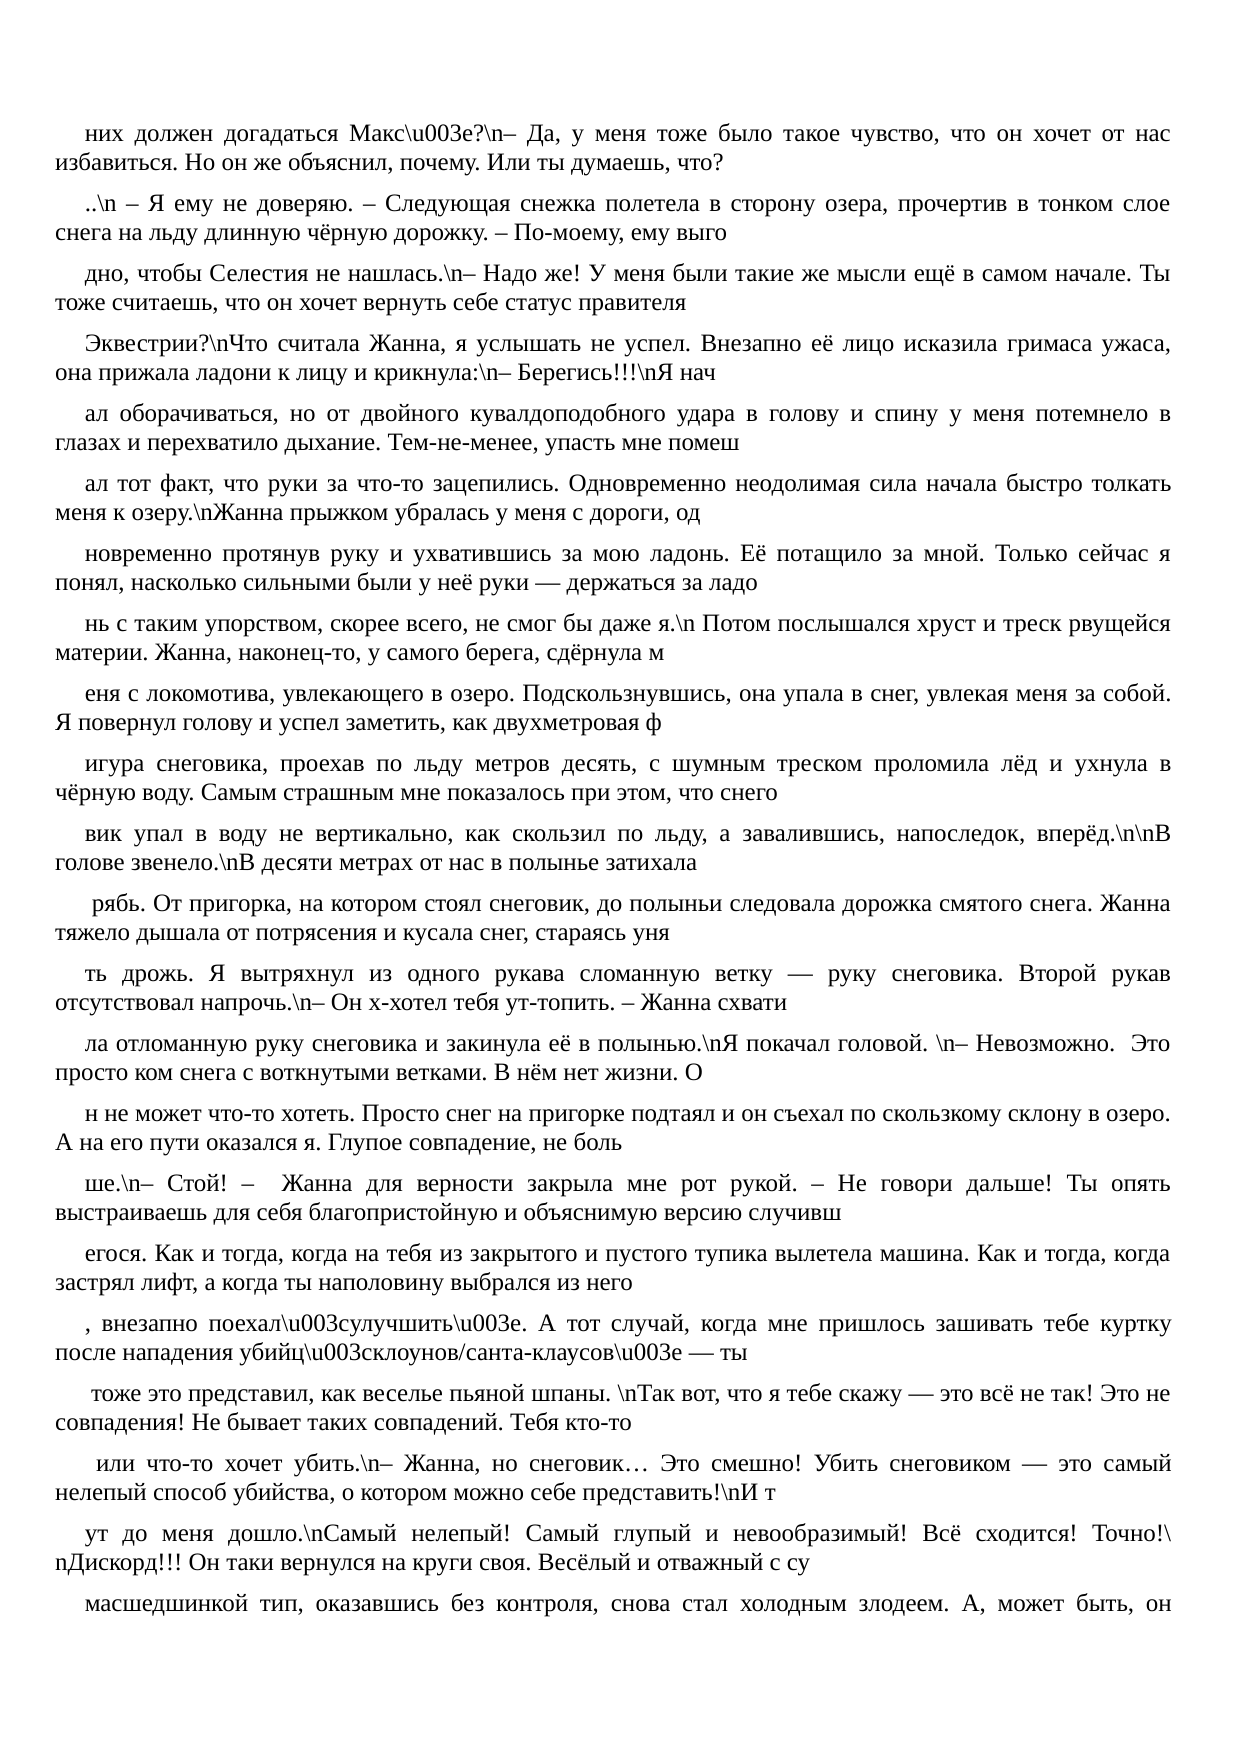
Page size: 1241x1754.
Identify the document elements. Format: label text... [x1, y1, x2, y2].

text Эквестрии?\nЧто считала Жанна, я услышать не успел. Внезапно её лицо исказила гримаса ужаса, она прижала ладони к лицу и крикнула:\n– Берегись!!!\nЯ нач [55, 328, 1172, 386]
text дно, чтобы Селестия не нашлась.\n– Надо же! У меня были такие же мысли ещё в самом начале. Ты тоже считаешь, что он хочет вернуть себе статус правителя [55, 258, 1172, 316]
text н не может что-то хотеть. Просто снег на пригорке подтаял и он съехал по скользкому склону в озеро. А на его пути оказался я. Глупое совпадение, не боль [55, 1098, 1172, 1156]
text ла отломанную руку снеговика и закинула её в полынью.\nЯ покачал головой. \n– Невозможно. Это просто ком снега с воткнутыми ветками. В нём нет жизни. О [55, 1028, 1172, 1086]
text ть дрожь. Я вытряхнул из одного рукава сломанную ветку — руку снеговика. Второй рукав отсутствовал напрочь.\n– Он х-хотел тебя ут-топить. – Жанна схвати [55, 958, 1172, 1016]
text ..\n – Я ему не доверяю. – Следующая снежка полетела в сторону озера, прочертив в тонком слое снега на льду длинную чёрную дорожку. – По-моему, ему выго [55, 188, 1172, 246]
text игура снеговика, проехав по льду метров десять, с шумным треском проломила лёд и ухнула в чёрную воду. Самым страшным мне показалось при этом, что снего [55, 748, 1172, 806]
text вик упал в воду не вертикально, как скользил по льду, а завалившись, напоследок, вперёд.\n\nВ голове звенело.\nВ десяти метрах от нас в полынье затихала [55, 818, 1172, 876]
text рябь. От пригорка, на котором стоял снеговик, до полыньи следовала дорожка смятого снега. Жанна тяжело дышала от потрясения и кусала снег, стараясь уня [55, 888, 1172, 946]
text ал оборачиваться, но от двойного кувалдоподобного удара в голову и спину у меня потемнело в глазах и перехватило дыхание. Тем-не-менее, упасть мне помеш [55, 398, 1172, 456]
text еня с локомотива, увлекающего в озеро. Подскользнувшись, она упала в снег, увлекая меня за собой. Я повернул голову и успел заметить, как двухметровая ф [55, 678, 1172, 736]
text ше.\n– Стой! – Жанна для верности закрыла мне рот рукой. – Не говори дальше! Ты опять выстраиваешь для себя благопристойную и объяснимую версию случивш [55, 1168, 1172, 1226]
text масшедшинкой тип, оказавшись без контроля, снова стал холодным злодеем. А, может быть, он [55, 1588, 1172, 1617]
text , внезапно поехал\u003cулучшить\u003e. А тот случай, когда мне пришлось зашивать тебе куртку после нападения убийц\u003cклоунов/санта-клаусов\u003e — ты [55, 1308, 1172, 1366]
text тоже это представил, как веселье пьяной шпаны. \nТак вот, что я тебе скажу — это всё не так! Это не совпадения! Не бывает таких совпадений. Тебя кто-то [55, 1378, 1172, 1436]
text ал тот факт, что руки за что-то зацепились. Одновременно неодолимая сила начала быстро толкать меня к озеру.\nЖанна прыжком убралась у меня с дороги, од [55, 468, 1172, 526]
text новременно протянув руку и ухватившись за мою ладонь. Её потащило за мной. Только сейчас я понял, насколько сильными были у неё руки — держаться за ладо [55, 538, 1172, 596]
text егося. Как и тогда, когда на тебя из закрытого и пустого тупика вылетела машина. Как и тогда, когда застрял лифт, а когда ты наполовину выбрался из него [55, 1238, 1172, 1296]
text ут до меня дошло.\nСамый нелепый! Самый глупый и невообразимый! Всё сходится! Точно!\nДискорд!!! Он таки вернулся на круги своя. Весёлый и отважный с су [55, 1518, 1172, 1576]
text нь с таким упорством, скорее всего, не смог бы даже я.\n Потом послышался хруст и треск рвущейся материи. Жанна, наконец-то, у самого берега, сдёрнула м [55, 608, 1172, 666]
text или что-то хочет убить.\n– Жанна, но снеговик… Это смешно! Убить снеговиком — это самый нелепый способ убийства, о котором можно себе представить!\nИ т [55, 1448, 1172, 1506]
text них должен догадаться Макс\u003e?\n– Да, у меня тоже было такое чувство, что он хочет от нас избавиться. Но он же объяснил, почему. Или ты думаешь, что? [55, 118, 1172, 176]
